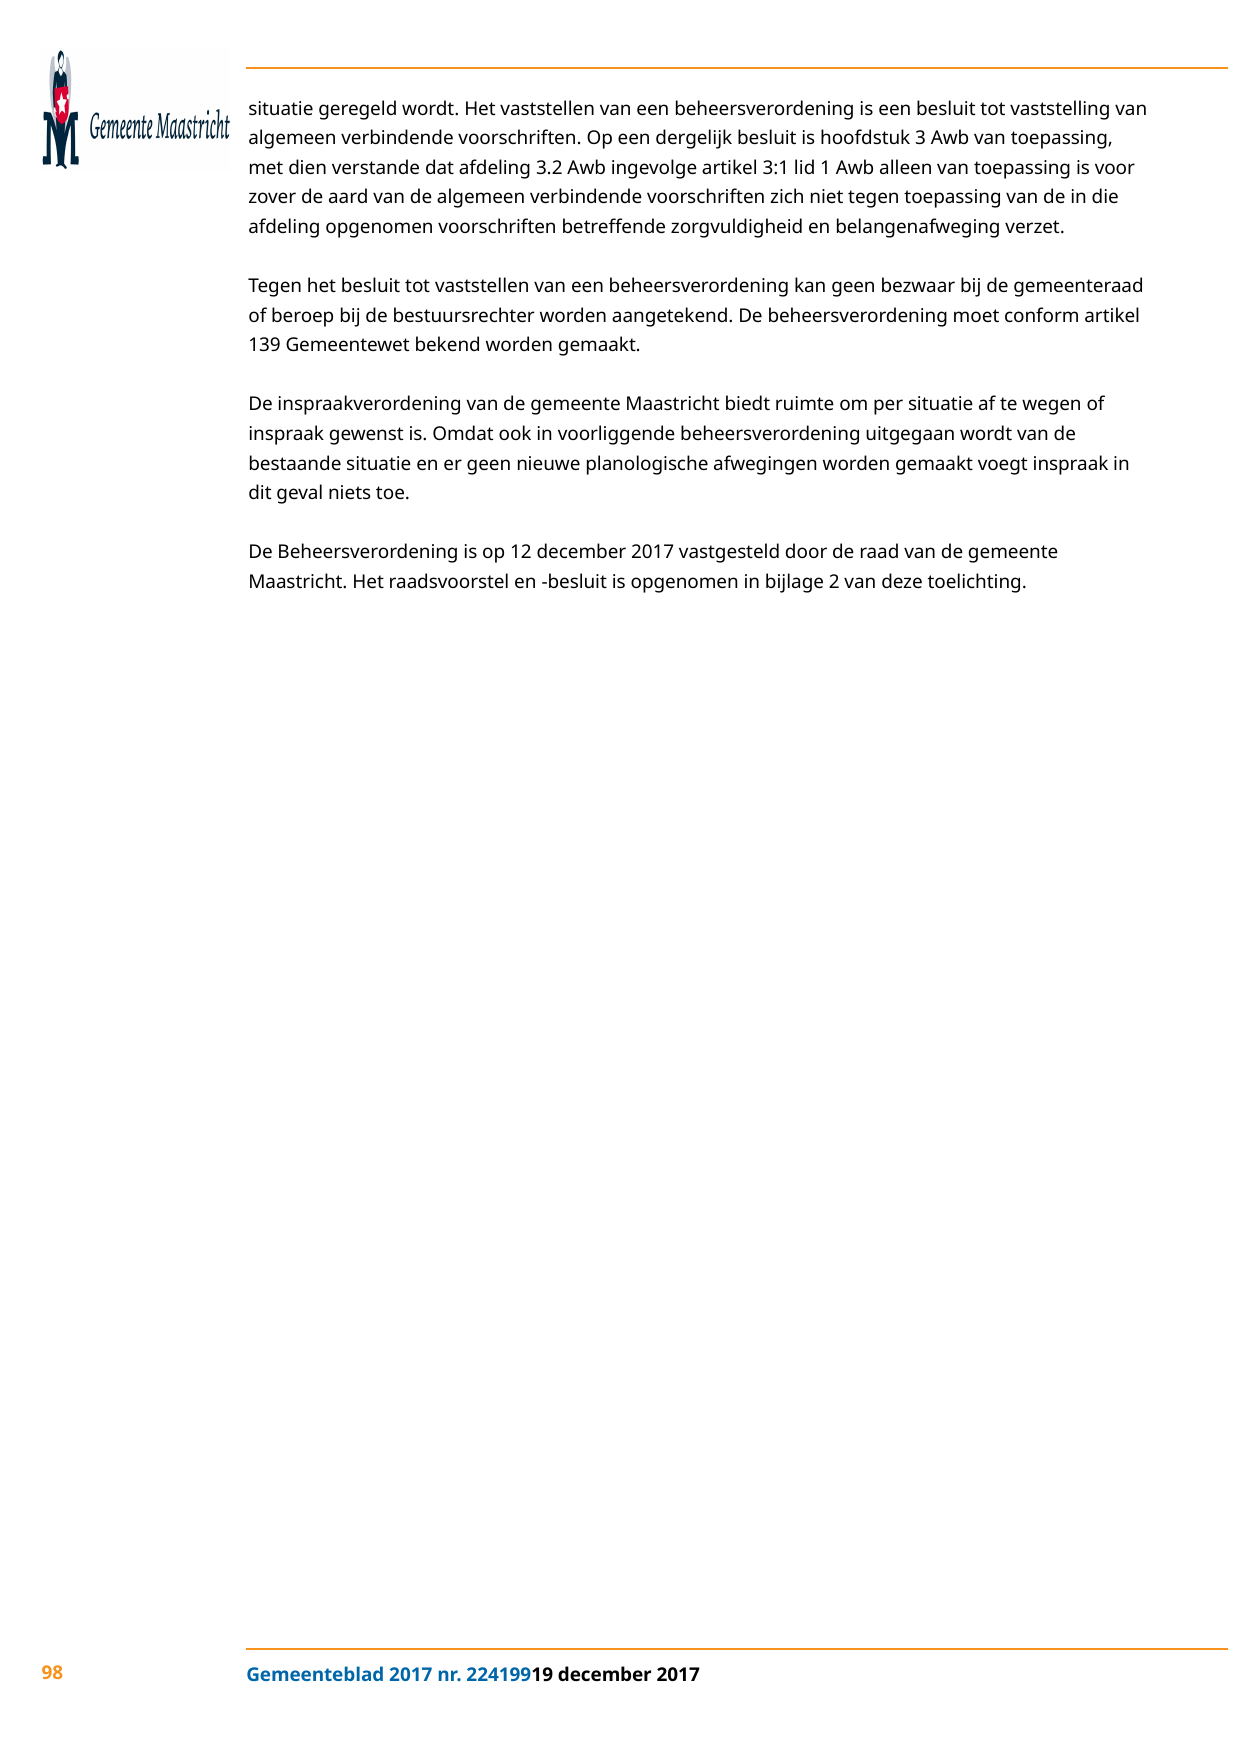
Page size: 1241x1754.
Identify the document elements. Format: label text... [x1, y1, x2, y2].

text situatie geregeld wordt. Het vaststellen van een beheersverordening is een besluit tot vaststelling van algemeen verbindende voorschriften. Op een dergelijk besluit is hoofdstuk 3 Awb van toepassing, met dien verstande dat afdeling 3.2 Awb ingevolge artikel 3:1 lid 1 Awb alleen van toepassing is voor zover de aard van de algemeen verbindende voorschriften zich niet tegen toepassing van de in die afdeling opgenomen voorschriften betreffende zorgvuldigheid en belangenafweging verzet. [248, 95, 1152, 239]
text De Beheersverordening is op 12 december 2017 vastgesteld door de raad van de gemeente Maastricht. Het raadsvoorstel en -besluit is opgenomen in bijlage 2 van deze toelichting. [248, 538, 1152, 594]
text De inspraakverordening van de gemeente Maastricht biedt ruimte om per situatie af te wegen of inspraak gewenst is. Omdat ook in voorliggende beheersverordening uitgegaan wordt van de bestaande situatie en er geen nieuwe planologische afwegingen worden gemaakt voegt inspraak in dit geval niets toe. [248, 391, 1152, 505]
text Tegen het besluit tot vaststellen van een beheersverordening kan geen bezwaar bij de gemeenteraad of beroep bij de bestuursrechter worden aangetekend. De beheersverordening moet conform artikel 139 Gemeentewet bekend worden gemaakt. [248, 272, 1152, 357]
picture [41, 47, 231, 172]
